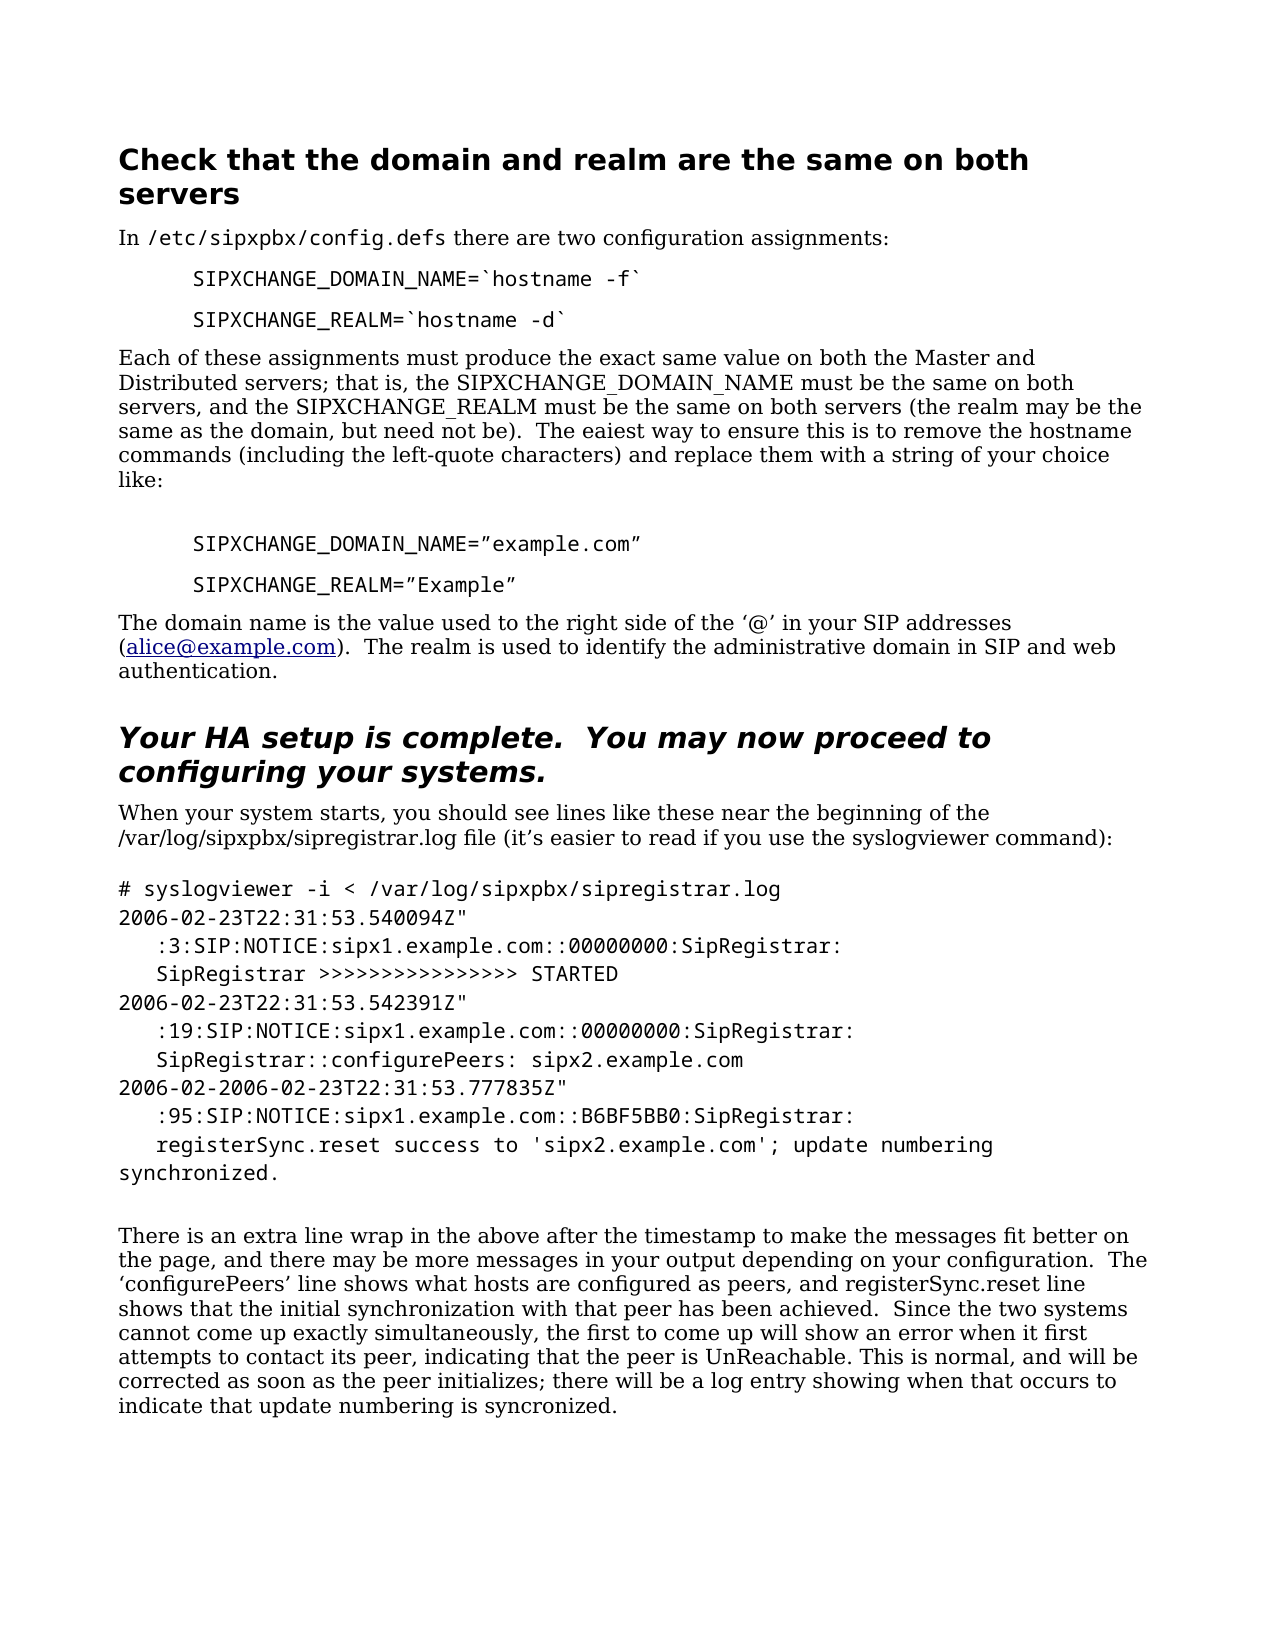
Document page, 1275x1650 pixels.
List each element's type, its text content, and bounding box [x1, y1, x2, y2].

text SIPXCHANGE_REALM=”Example” [192, 570, 1157, 598]
text SipRegistrar >>>>>>>>>>>>>>>> STARTED [118, 959, 1157, 988]
text In /etc/sipxpbx/config.defs there are two configuration assignments: [118, 223, 1157, 252]
text :95:SIP:NOTICE:sipx1.example.com::B6BF5BB0:SipRegistrar: [118, 1102, 1157, 1130]
text 2006-02-23T22:31:53.540094Z" [118, 903, 1157, 931]
text The domain name is the value used to the right side of the ‘@’ in your SIP addresses (alice@example.com). The realm is used to identify the administrative domain in SIP and web authentication. [118, 611, 1157, 683]
text registerSync.reset success to 'sipx2.example.com'; update numbering synchronized. [118, 1130, 1157, 1187]
subtitle Your HA setup is complete. You may now proceed to configuring your systems. [118, 721, 1157, 789]
text :3:SIP:NOTICE:sipx1.example.com::00000000:SipRegistrar: [118, 931, 1157, 959]
text SipRegistrar::configurePeers: sipx2.example.com [118, 1045, 1157, 1073]
text :19:SIP:NOTICE:sipx1.example.com::00000000:SipRegistrar: [118, 1016, 1157, 1045]
text When your system starts, you should see lines like these near the beginning of the /var/log/sipxpbx/sipregistrar.log file (it’s easier to read if you use the syslogviewer command): [118, 801, 1157, 850]
text # syslogviewer -i < /var/log/sipxpbx/sipregistrar.log [118, 874, 1157, 903]
text SIPXCHANGE_DOMAIN_NAME=`hostname -f` [192, 264, 1157, 293]
text 2006-02-23T22:31:53.542391Z" [118, 988, 1157, 1016]
subtitle Check that the domain and realm are the same on both servers [118, 143, 1157, 211]
text SIPXCHANGE_REALM=`hostname -d` [192, 305, 1157, 334]
text There is an extra line wrap in the above after the timestamp to make the messages fit better on the page, and there may be more messages in your output depending on your configuration. The ‘configurePeers’ line shows what hosts are configured as peers, and registerSync.reset line shows that the initial synchronization with that peer has been achieved. Since the two systems cannot come up exactly simultaneously, the first to come up will show an error when it first attempts to contact its peer, indicating that the peer is UnReachable. This is normal, and will be corrected as soon as the peer initializes; there will be a log entry showing when that occurs to indicate that update numbering is syncronized. [118, 1224, 1157, 1418]
text SIPXCHANGE_DOMAIN_NAME=”example.com” [192, 529, 1157, 557]
text 2006-02-2006-02-23T22:31:53.777835Z" [118, 1073, 1157, 1102]
text Each of these assignments must produce the exact same value on both the Master and Distributed servers; that is, the SIPXCHANGE_DOMAIN_NAME must be the same on both servers, and the SIPXCHANGE_REALM must be the same on both servers (the realm may be the same as the domain, but need not be). The eaiest way to ensure this is to remove the hostname commands (including the left-quote characters) and replace them with a string of your choice like: [118, 346, 1157, 492]
